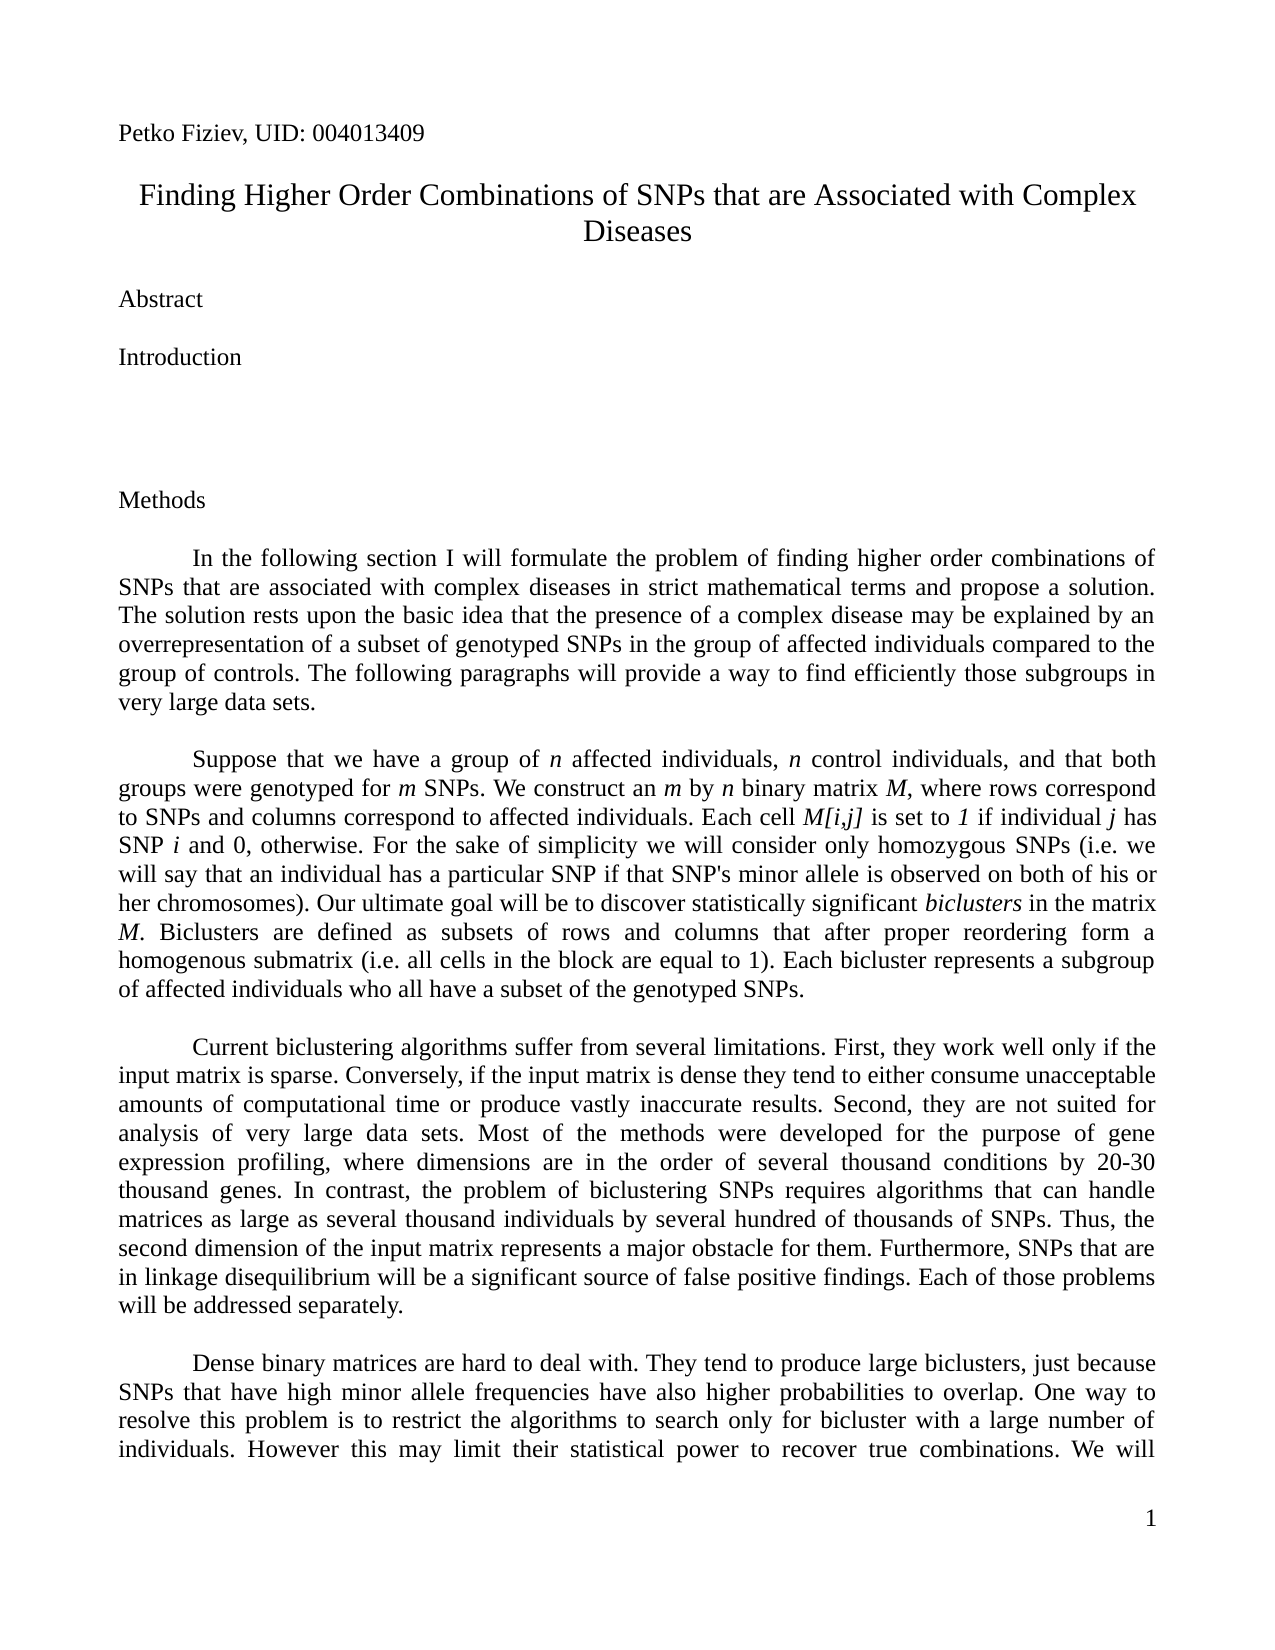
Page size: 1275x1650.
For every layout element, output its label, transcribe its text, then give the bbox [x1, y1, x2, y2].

text Finding Higher Order Combinations of SNPs that are Associated with Complex Diseases [118, 176, 1157, 248]
text Introduction [118, 342, 1157, 370]
text Current biclustering algorithms suffer from several limitations. First, they work well only if the input matrix is sparse. Conversely, if the input matrix is dense they tend to either consume unacceptable amounts of computational time or produce vastly inaccurate results. Second, they are not suited for analysis of very large data sets. Most of the methods were developed for the purpose of gene expression profiling, where dimensions are in the order of several thousand conditions by 20-30 thousand genes. In contrast, the problem of biclustering SNPs requires algorithms that can handle matrices as large as several thousand individuals by several hundred of thousands of SNPs. Thus, the second dimension of the input matrix represents a major obstacle for them. Furthermore, SNPs that are in linkage disequilibrium will be a significant source of false positive findings. Each of those problems will be addressed separately. [118, 1032, 1157, 1319]
text Dense binary matrices are hard to deal with. They tend to produce large biclusters, just because SNPs that have high minor allele frequencies have also higher probabilities to overlap. One way to resolve this problem is to restrict the algorithms to search only for bicluster with a large number of individuals. However this may limit their statistical power to recover true combinations. We will [118, 1348, 1157, 1463]
text Abstract [118, 284, 1157, 313]
text Methods [118, 485, 1157, 514]
text Suppose that we have a group of n affected individuals, n control individuals, and that both groups were genotyped for m SNPs. We construct an m by n binary matrix M, where rows correspond to SNPs and columns correspond to affected individuals. Each cell M[i,j] is set to 1 if individual j has SNP i and 0, otherwise. For the sake of simplicity we will consider only homozygous SNPs (i.e. we will say that an individual has a particular SNP if that SNP's minor allele is observed on both of his or her chromosomes). Our ultimate goal will be to discover statistically significant biclusters in the matrix M. Biclusters are defined as subsets of rows and columns that after proper reordering form a homogenous submatrix (i.e. all cells in the block are equal to 1). Each bicluster represents a subgroup of affected individuals who all have a subset of the genotyped SNPs. [118, 744, 1157, 1003]
text In the following section I will formulate the problem of finding higher order combinations of SNPs that are associated with complex diseases in strict mathematical terms and propose a solution. The solution rests upon the basic idea that the presence of a complex disease may be explained by an overrepresentation of a subset of genotyped SNPs in the group of affected individuals compared to the group of controls. The following paragraphs will provide a way to find efficiently those subgroups in very large data sets. [118, 543, 1157, 715]
